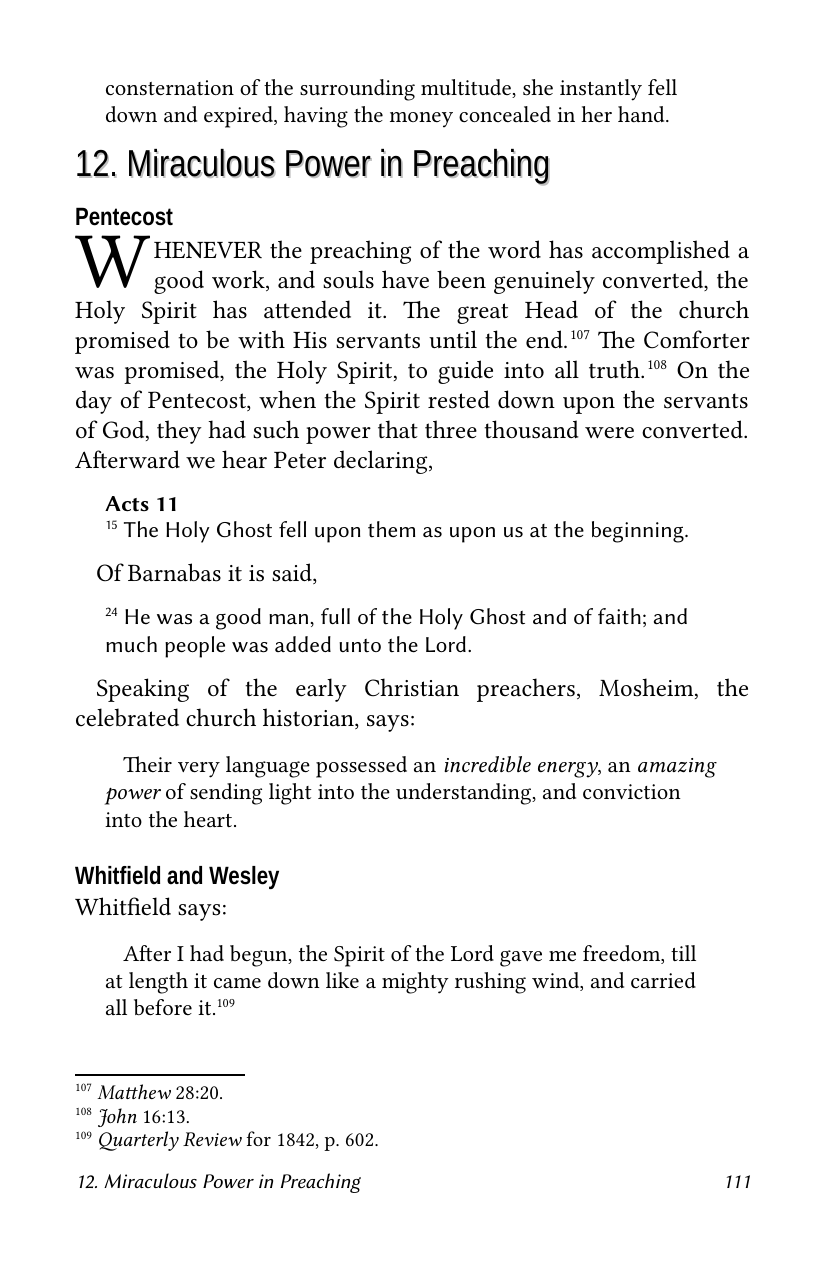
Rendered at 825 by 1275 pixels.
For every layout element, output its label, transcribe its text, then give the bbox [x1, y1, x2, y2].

text After I had begun, the Spirit of the Lord gave me freedom, till at length it came down like a mighty rushing wind, and carried all before it. [105, 941, 720, 1021]
text consternation of the surrounding multitude, she instantly fell down and expired, having the money concealed in her hand. [105, 75, 720, 128]
text 24 He was a good man, full of the Holy Ghost and of faith; and much people was added unto the Lord. [105, 604, 720, 658]
text 15 The Holy Ghost fell upon them as upon us at the beginning. [105, 517, 720, 543]
subtitle Pentecost [75, 202, 750, 231]
text WHENEVER the preaching of the word has accomplished a good work, and souls have been genuinely converted, the Holy Spirit has attended it. The great Head of the church promised to be with His servants until the end. The Comforter was promised, the Holy Spirit, to guide into all truth. On the day of Pentecost, when the Spirit rested down upon the servants of God, they had such power that three thousand were converted. Afterward we hear Peter declaring, [75, 237, 750, 474]
text Speaking of the early Christian preachers, Mosheim, the celebrated church historian, says: [75, 674, 750, 732]
text Of Barnabas it is said, [75, 559, 750, 588]
text Quarterly Review for 1842, p. 602. [75, 1128, 750, 1152]
title Miraculous Power in Preaching [75, 142, 750, 185]
text Whitfield says: [75, 893, 750, 921]
text Their very language possessed an incredible energy, an amazing power of sending light into the understanding, and conviction into the heart. [105, 752, 720, 833]
text John 16:13. [75, 1104, 750, 1128]
subtitle Whitfield and Wesley [75, 861, 750, 889]
text Acts 11 [105, 491, 750, 517]
text Matthew 28:20. [75, 1081, 750, 1104]
